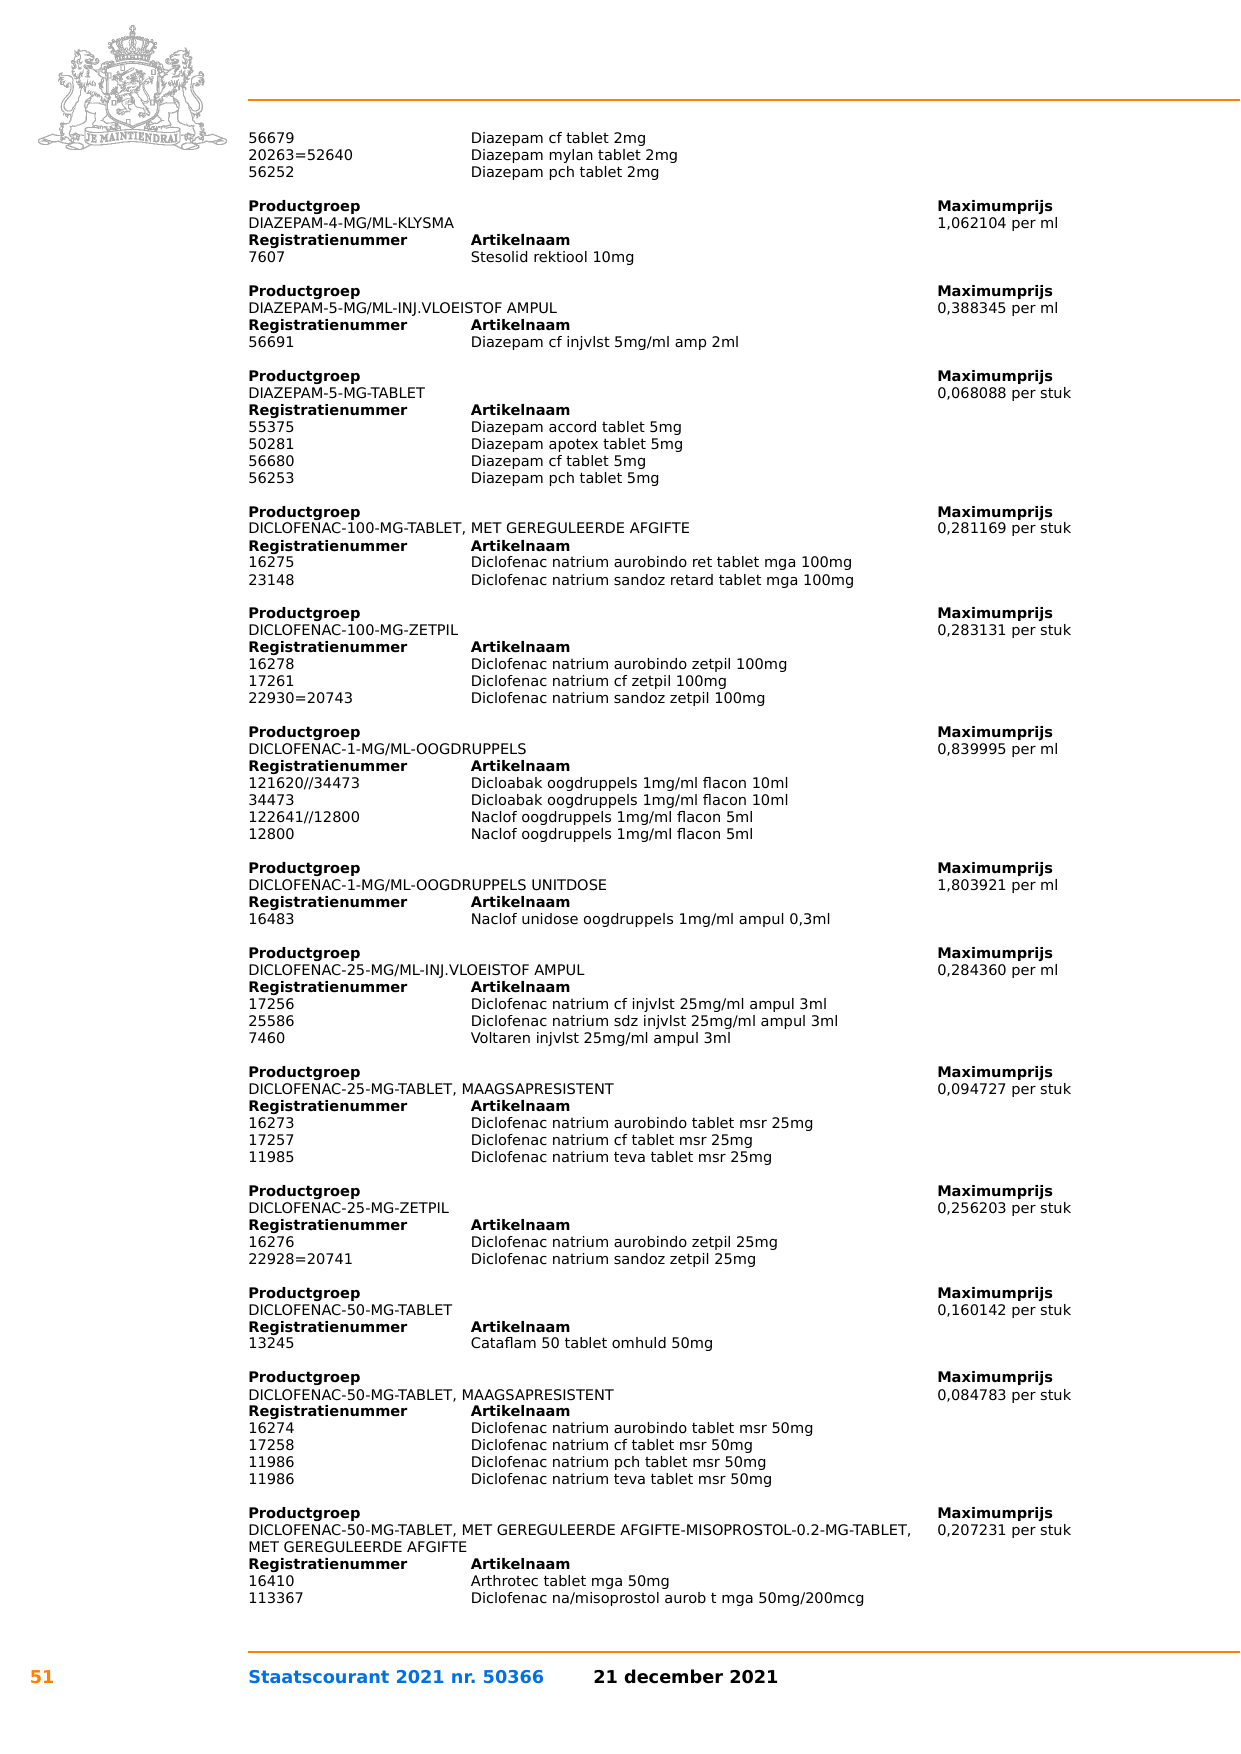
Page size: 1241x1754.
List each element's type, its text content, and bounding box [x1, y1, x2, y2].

table_cell 0,283131 per stuk [931, 622, 1163, 639]
table_cell Artikelnaam [465, 1556, 931, 1573]
table_cell 0,256203 per stuk [931, 1200, 1163, 1217]
table_cell 13245 [248, 1335, 464, 1352]
table_cell [931, 979, 1163, 996]
table_cell Diazepam cf tablet 2mg [465, 130, 1163, 147]
table_cell Artikelnaam [465, 1217, 931, 1233]
table_cell 12800 [248, 826, 464, 843]
table_cell DICLOFENAC-25-MG/ML-INJ.VLOEISTOF AMPUL [248, 962, 931, 979]
table_cell Registratienummer [248, 402, 464, 418]
table_cell 0,068088 per stuk [931, 385, 1163, 402]
table_cell Diclofenac natrium teva tablet msr 25mg [465, 1149, 1163, 1166]
table_cell DICLOFENAC-100-MG-TABLET, MET GEREGULEERDE AFGIFTE [248, 520, 931, 537]
table_cell 20263=52640 [248, 147, 464, 164]
table_cell Artikelnaam [465, 317, 931, 334]
table_cell DIAZEPAM-4-MG/ML-KLYSMA [248, 215, 931, 232]
table_cell Maximumprijs [931, 945, 1163, 962]
table_cell Maximumprijs [931, 368, 1163, 384]
table_cell [465, 860, 931, 877]
table_cell Artikelnaam [465, 979, 931, 996]
table_cell 16483 [248, 911, 464, 928]
table_cell Naclof oogdruppels 1mg/ml flacon 5ml [465, 809, 1163, 826]
table_cell Diazepam pch tablet 5mg [465, 470, 1163, 486]
table_cell Diazepam cf injvlst 5mg/ml amp 2ml [465, 334, 1163, 351]
table_cell 0,284360 per ml [931, 962, 1163, 979]
table_cell [465, 1505, 931, 1522]
table_cell [465, 283, 931, 300]
table_cell [931, 317, 1163, 334]
table_cell Artikelnaam [465, 1403, 931, 1420]
table_cell Productgroep [248, 1505, 464, 1522]
table_cell Productgroep [248, 1285, 464, 1301]
table_cell [465, 504, 931, 520]
table_cell Maximumprijs [931, 1285, 1163, 1301]
table_cell 0,084783 per stuk [931, 1386, 1163, 1403]
table_cell Productgroep [248, 945, 464, 962]
table_cell Diclofenac natrium aurobindo ret tablet mga 100mg [465, 554, 1163, 571]
table_cell Maximumprijs [931, 1369, 1163, 1386]
table_cell 56253 [248, 470, 464, 486]
table_cell 11986 [248, 1454, 464, 1471]
table_cell 16278 [248, 656, 464, 673]
table_cell Productgroep [248, 198, 464, 215]
table_cell Productgroep [248, 860, 464, 877]
table_cell Registratienummer [248, 1319, 464, 1335]
table_cell Maximumprijs [931, 605, 1163, 622]
table_cell 50281 [248, 436, 464, 452]
table_cell [248, 1047, 1163, 1064]
table_cell Artikelnaam [465, 758, 931, 775]
table_cell Maximumprijs [931, 724, 1163, 741]
table_cell Arthrotec tablet mga 50mg [465, 1573, 1163, 1590]
table_cell Artikelnaam [465, 402, 931, 418]
table_cell 0,281169 per stuk [931, 520, 1163, 537]
table_cell Productgroep [248, 724, 464, 741]
table_cell Maximumprijs [931, 198, 1163, 215]
table_cell [248, 1353, 1163, 1369]
table_cell 0,094727 per stuk [931, 1081, 1163, 1098]
table_cell Diazepam pch tablet 2mg [465, 164, 1163, 181]
table_cell [465, 945, 931, 962]
table_cell [248, 181, 1163, 198]
table_cell Registratienummer [248, 639, 464, 656]
table_cell [931, 1098, 1163, 1115]
table_cell [248, 1488, 1163, 1505]
table_cell Naclof oogdruppels 1mg/ml flacon 5ml [465, 826, 1163, 843]
table_cell Artikelnaam [465, 639, 931, 656]
table_cell Diclofenac natrium sandoz retard tablet mga 100mg [465, 571, 1163, 588]
table_cell Diclofenac na/misoprostol aurob t mga 50mg/200mcg [465, 1590, 1163, 1607]
table_cell Diclofenac natrium pch tablet msr 50mg [465, 1454, 1163, 1471]
table_cell Registratienummer [248, 1098, 464, 1115]
table_cell Productgroep [248, 368, 464, 384]
table_cell 16273 [248, 1115, 464, 1132]
table_cell 25586 [248, 1013, 464, 1030]
table_cell [465, 368, 931, 384]
table_cell Diclofenac natrium aurobindo zetpil 25mg [465, 1234, 1163, 1251]
table_cell 56679 [248, 130, 464, 147]
table_cell 23148 [248, 571, 464, 588]
picture [38, 25, 227, 150]
table_cell Artikelnaam [465, 232, 931, 249]
table_cell Dicloabak oogdruppels 1mg/ml flacon 10ml [465, 775, 1163, 792]
table_cell Diazepam apotex tablet 5mg [465, 436, 1163, 452]
table_cell Diclofenac natrium cf tablet msr 25mg [465, 1132, 1163, 1149]
table_cell 22928=20741 [248, 1251, 464, 1267]
table_cell DICLOFENAC-1-MG/ML-OOGDRUPPELS [248, 741, 931, 758]
table_cell [931, 1217, 1163, 1233]
table_cell 17258 [248, 1437, 464, 1454]
table_cell 1,803921 per ml [931, 877, 1163, 894]
table_cell Productgroep [248, 504, 464, 520]
table_cell Registratienummer [248, 1217, 464, 1233]
table_cell DICLOFENAC-25-MG-ZETPIL [248, 1200, 931, 1217]
table_cell 11985 [248, 1149, 464, 1166]
table_cell Registratienummer [248, 1403, 464, 1420]
table_cell Maximumprijs [931, 283, 1163, 300]
table_cell 1,062104 per ml [931, 215, 1163, 232]
table_cell Diclofenac natrium aurobindo tablet msr 25mg [465, 1115, 1163, 1132]
table_cell DIAZEPAM-5-MG/ML-INJ.VLOEISTOF AMPUL [248, 300, 931, 317]
table_cell [931, 894, 1163, 911]
table_cell [248, 266, 1163, 283]
table_cell 0,839995 per ml [931, 741, 1163, 758]
table_cell Stesolid rektiool 10mg [465, 249, 1163, 266]
table_cell 17257 [248, 1132, 464, 1149]
table_cell [248, 351, 1163, 368]
table_cell 17261 [248, 673, 464, 690]
table_cell [465, 724, 931, 741]
table_cell 16275 [248, 554, 464, 571]
table_cell [931, 1319, 1163, 1335]
table_cell 16274 [248, 1420, 464, 1437]
table_cell 0,160142 per stuk [931, 1301, 1163, 1318]
table_cell [931, 1556, 1163, 1573]
table_cell 56680 [248, 453, 464, 469]
table_cell 122641//12800 [248, 809, 464, 826]
table_cell DICLOFENAC-50-MG-TABLET [248, 1301, 931, 1318]
table_cell Diclofenac natrium aurobindo zetpil 100mg [465, 656, 1163, 673]
table_cell 113367 [248, 1590, 464, 1607]
table_cell Productgroep [248, 605, 464, 622]
table_cell [931, 402, 1163, 418]
table_cell [248, 707, 1163, 724]
table_cell Diazepam mylan tablet 2mg [465, 147, 1163, 164]
table_cell [248, 588, 1163, 605]
table_cell 0,388345 per ml [931, 300, 1163, 317]
table_cell [931, 538, 1163, 554]
table_cell Diclofenac natrium cf injvlst 25mg/ml ampul 3ml [465, 996, 1163, 1013]
table_cell DICLOFENAC-50-MG-TABLET, MAAGSAPRESISTENT [248, 1386, 931, 1403]
table_cell [248, 1268, 1163, 1284]
table_cell Artikelnaam [465, 538, 931, 554]
table_cell Artikelnaam [465, 894, 931, 911]
table_cell 11986 [248, 1471, 464, 1488]
table_cell Registratienummer [248, 979, 464, 996]
table_cell Diclofenac natrium cf zetpil 100mg [465, 673, 1163, 690]
table_cell Cataflam 50 tablet omhuld 50mg [465, 1335, 1163, 1352]
table_cell [465, 1369, 931, 1386]
table_cell 16410 [248, 1573, 464, 1590]
table_cell [248, 843, 1163, 860]
table_cell 17256 [248, 996, 464, 1013]
table_cell 56691 [248, 334, 464, 351]
table_cell DIAZEPAM-5-MG-TABLET [248, 385, 931, 402]
table_cell Maximumprijs [931, 504, 1163, 520]
table_cell [465, 1285, 931, 1301]
table_cell Diazepam cf tablet 5mg [465, 453, 1163, 469]
table_cell 22930=20743 [248, 690, 464, 707]
table_cell Maximumprijs [931, 860, 1163, 877]
table_cell 121620//34473 [248, 775, 464, 792]
table_cell Registratienummer [248, 317, 464, 334]
table_cell Artikelnaam [465, 1319, 931, 1335]
table_cell [465, 605, 931, 622]
table_cell [931, 1403, 1163, 1420]
table_cell DICLOFENAC-50-MG-TABLET, MET GEREGULEERDE AFGIFTE-MISOPROSTOL-0.2-MG-TABLET, MET GEREGULEERDE AFGIFTE [248, 1522, 931, 1556]
table_cell Maximumprijs [931, 1183, 1163, 1199]
table_cell 16276 [248, 1234, 464, 1251]
table_cell 0,207231 per stuk [931, 1522, 1163, 1556]
table_cell [931, 232, 1163, 249]
table_cell Maximumprijs [931, 1505, 1163, 1522]
table_cell DICLOFENAC-1-MG/ML-OOGDRUPPELS UNITDOSE [248, 877, 931, 894]
table_cell Registratienummer [248, 894, 464, 911]
table_cell [931, 758, 1163, 775]
table_cell 55375 [248, 419, 464, 436]
table_cell Artikelnaam [465, 1098, 931, 1115]
table_cell 34473 [248, 792, 464, 809]
table_cell Diazepam accord tablet 5mg [465, 419, 1163, 436]
table_cell DICLOFENAC-25-MG-TABLET, MAAGSAPRESISTENT [248, 1081, 931, 1098]
table_cell 56252 [248, 164, 464, 181]
table_cell [248, 928, 1163, 945]
table_cell Diclofenac natrium sandoz zetpil 100mg [465, 690, 1163, 707]
table_cell [465, 1183, 931, 1199]
table_cell Diclofenac natrium teva tablet msr 50mg [465, 1471, 1163, 1488]
table_cell Productgroep [248, 1369, 464, 1386]
table_cell Diclofenac natrium sdz injvlst 25mg/ml ampul 3ml [465, 1013, 1163, 1030]
table_cell Registratienummer [248, 758, 464, 775]
table_cell Productgroep [248, 1183, 464, 1199]
table_cell [931, 639, 1163, 656]
table_cell Registratienummer [248, 232, 464, 249]
table_cell Naclof unidose oogdruppels 1mg/ml ampul 0,3ml [465, 911, 1163, 928]
table_cell [248, 1166, 1163, 1183]
table_cell Voltaren injvlst 25mg/ml ampul 3ml [465, 1030, 1163, 1047]
table_cell [248, 486, 1163, 503]
table_cell [465, 198, 931, 215]
table_cell Maximumprijs [931, 1064, 1163, 1081]
table_cell Productgroep [248, 1064, 464, 1081]
table_cell Diclofenac natrium cf tablet msr 50mg [465, 1437, 1163, 1454]
table_cell Registratienummer [248, 538, 464, 554]
table_cell 7460 [248, 1030, 464, 1047]
table_cell Diclofenac natrium sandoz zetpil 25mg [465, 1251, 1163, 1267]
table_cell DICLOFENAC-100-MG-ZETPIL [248, 622, 931, 639]
table_cell Dicloabak oogdruppels 1mg/ml flacon 10ml [465, 792, 1163, 809]
table_cell 7607 [248, 249, 464, 266]
table_cell Registratienummer [248, 1556, 464, 1573]
table_cell Diclofenac natrium aurobindo tablet msr 50mg [465, 1420, 1163, 1437]
table_cell [465, 1064, 931, 1081]
table_cell Productgroep [248, 283, 464, 300]
